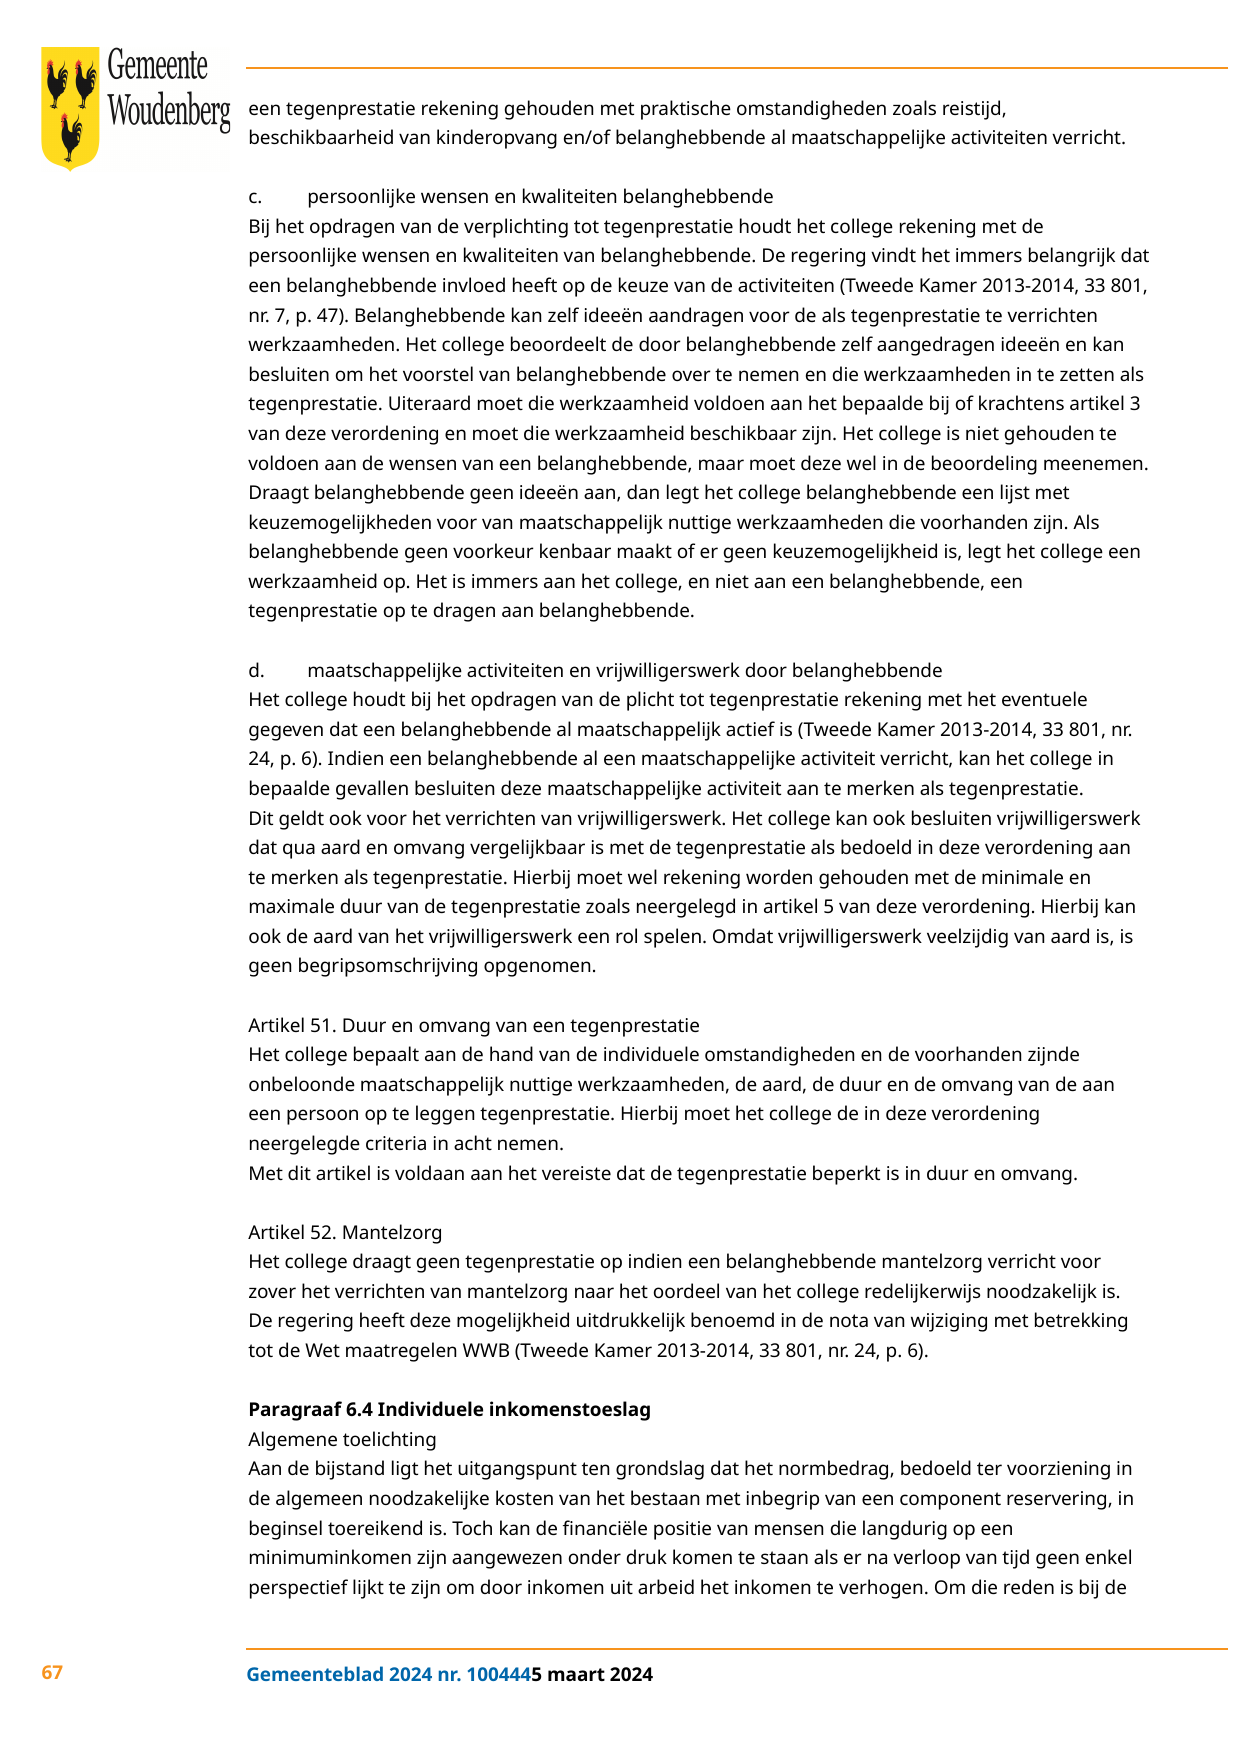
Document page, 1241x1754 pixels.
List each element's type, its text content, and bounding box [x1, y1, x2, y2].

text Het college bepaalt aan de hand van de individuele omstandigheden en de voorhanden zijnde onbeloonde maatschappelijk nuttige werkzaamheden, de aard, de duur en de omvang van de aan een persoon op te leggen tegenprestatie. Hierbij moet het college de in deze verordening neergelegde criteria in acht nemen. [248, 1041, 1152, 1156]
text Algemene toelichting [248, 1426, 1152, 1452]
text Aan de bijstand ligt het uitgangspunt ten grondslag dat het normbedrag, bedoeld ter voorziening in de algemeen noodzakelijke kosten van het bestaan met inbegrip van een component reservering, in beginsel toereikend is. Toch kan de financiële positie van mensen die langdurig op een minimuminkomen zijn aangewezen onder druk komen te staan als er na verloop van tijd geen enkel perspectief lijkt te zijn om door inkomen uit arbeid het inkomen te verhogen. Om die reden is bij de [248, 1456, 1152, 1600]
text Artikel 51. Duur en omvang van een tegenprestatie [248, 1012, 1152, 1038]
text Met dit artikel is voldaan aan het vereiste dat de tegenprestatie beperkt is in duur en omvang. [248, 1160, 1152, 1186]
text een tegenprestatie rekening gehouden met praktische omstandigheden zoals reistijd, beschikbaarheid van kinderopvang en/of belanghebbende al maatschappelijke activiteiten verricht. [248, 95, 1152, 150]
text Het college houdt bij het opdragen van de plicht tot tegenprestatie rekening met het eventuele gegeven dat een belanghebbende al maatschappelijk actief is (Tweede Kamer 2013-2014, 33 801, nr. 24, p. 6). Indien een belanghebbende al een maatschappelijke activiteit verricht, kan het college in bepaalde gevallen besluiten deze maatschappelijke activiteit aan te merken als tegenprestatie. [248, 686, 1152, 801]
list persoonlijke wensen en kwaliteiten belanghebbende [248, 183, 1152, 209]
text Het college draagt geen tegenprestatie op indien een belanghebbende mantelzorg verricht voor zover het verrichten van mantelzorg naar het oordeel van het college redelijkerwijs noodzakelijk is. [248, 1248, 1152, 1304]
text Dit geldt ook voor het verrichten van vrijwilligerswerk. Het college kan ook besluiten vrijwilligerswerk dat qua aard en omvang vergelijkbaar is met de tegenprestatie als bedoeld in deze verordening aan te merken als tegenprestatie. Hierbij moet wel rekening worden gehouden met de minimale en maximale duur van de tegenprestatie zoals neergelegd in artikel 5 van deze verordening. Hierbij kan ook de aard van het vrijwilligerswerk een rol spelen. Omdat vrijwilligerswerk veelzijdig van aard is, is geen begripsomschrijving opgenomen. [248, 805, 1152, 978]
text Artikel 52. Mantelzorg [248, 1219, 1152, 1245]
text Bij het opdragen van de verplichting tot tegenprestatie houdt het college rekening met de persoonlijke wensen en kwaliteiten van belanghebbende. De regering vindt het immers belangrijk dat een belanghebbende invloed heeft op de keuze van de activiteiten (Tweede Kamer 2013-2014, 33 801, nr. 7, p. 47). Belanghebbende kan zelf ideeën aandragen voor de als tegenprestatie te verrichten werkzaamheden. Het college beoordeelt de door belanghebbende zelf aangedragen ideeën en kan besluiten om het voorstel van belanghebbende over te nemen en die werkzaamheden in te zetten als tegenprestatie. Uiteraard moet die werkzaamheid voldoen aan het bepaalde bij of krachtens artikel 3 van deze verordening en moet die werkzaamheid beschikbaar zijn. Het college is niet gehouden te voldoen aan de wensen van een belanghebbende, maar moet deze wel in de beoordeling meenemen. Draagt belanghebbende geen ideeën aan, dan legt het college belanghebbende een lijst met keuzemogelijkheden voor van maatschappelijk nuttige werkzaamheden die voorhanden zijn. Als belanghebbende geen voorkeur kenbaar maakt of er geen keuzemogelijkheid is, legt het college een werkzaamheid op. Het is immers aan het college, en niet aan een belanghebbende, een tegenprestatie op te dragen aan belanghebbende. [248, 213, 1152, 623]
list maatschappelijke activiteiten en vrijwilligerswerk door belanghebbende [248, 657, 1152, 683]
picture [41, 47, 231, 172]
text Paragraaf 6.4 Individuele inkomenstoeslag [248, 1396, 1152, 1422]
text De regering heeft deze mogelijkheid uitdrukkelijk benoemd in de nota van wijziging met betrekking tot de Wet maatregelen WWB (Tweede Kamer 2013-2014, 33 801, nr. 24, p. 6). [248, 1308, 1152, 1363]
